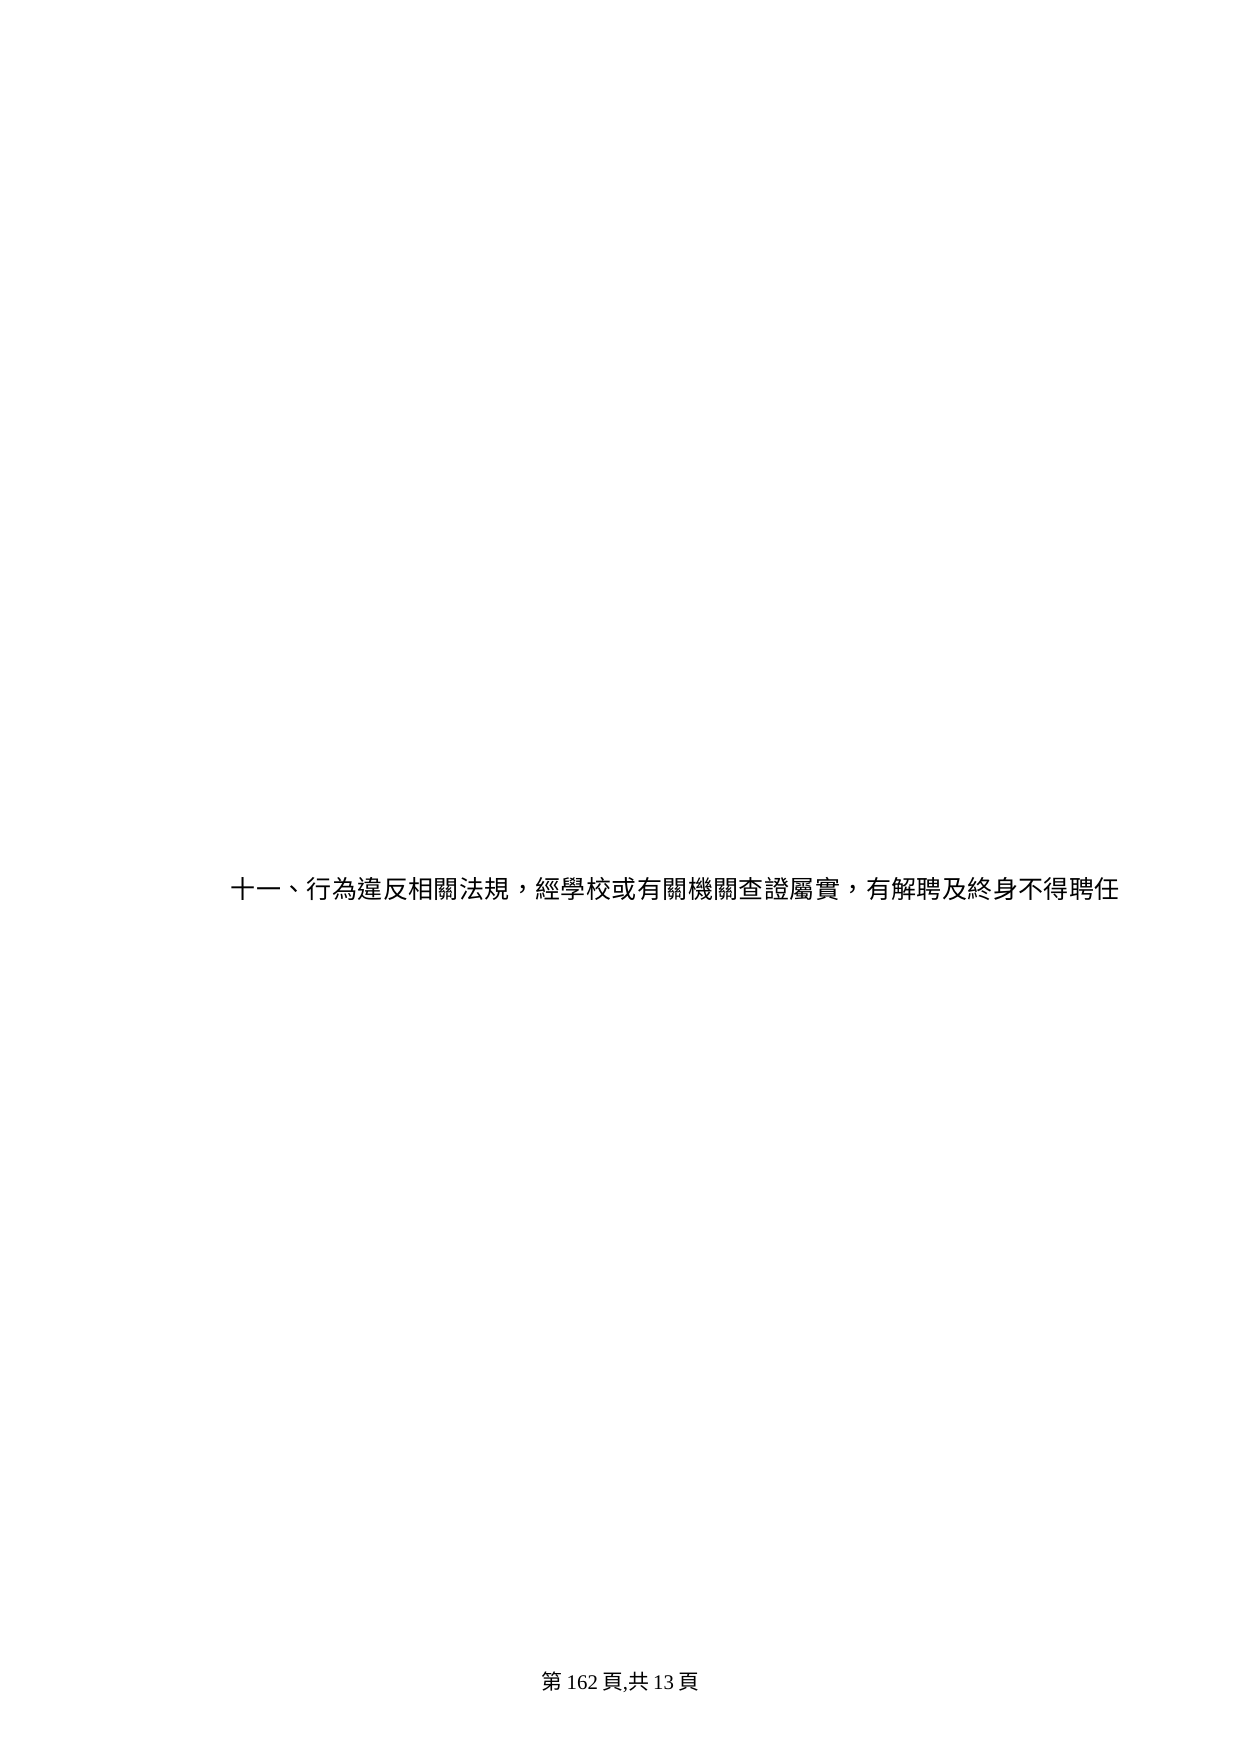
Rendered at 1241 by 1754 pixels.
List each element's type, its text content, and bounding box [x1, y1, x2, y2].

text 十一、行為違反相關法規，經學校或有關機關查證屬實，有解聘及終身不得聘任 [230, 846, 1122, 908]
